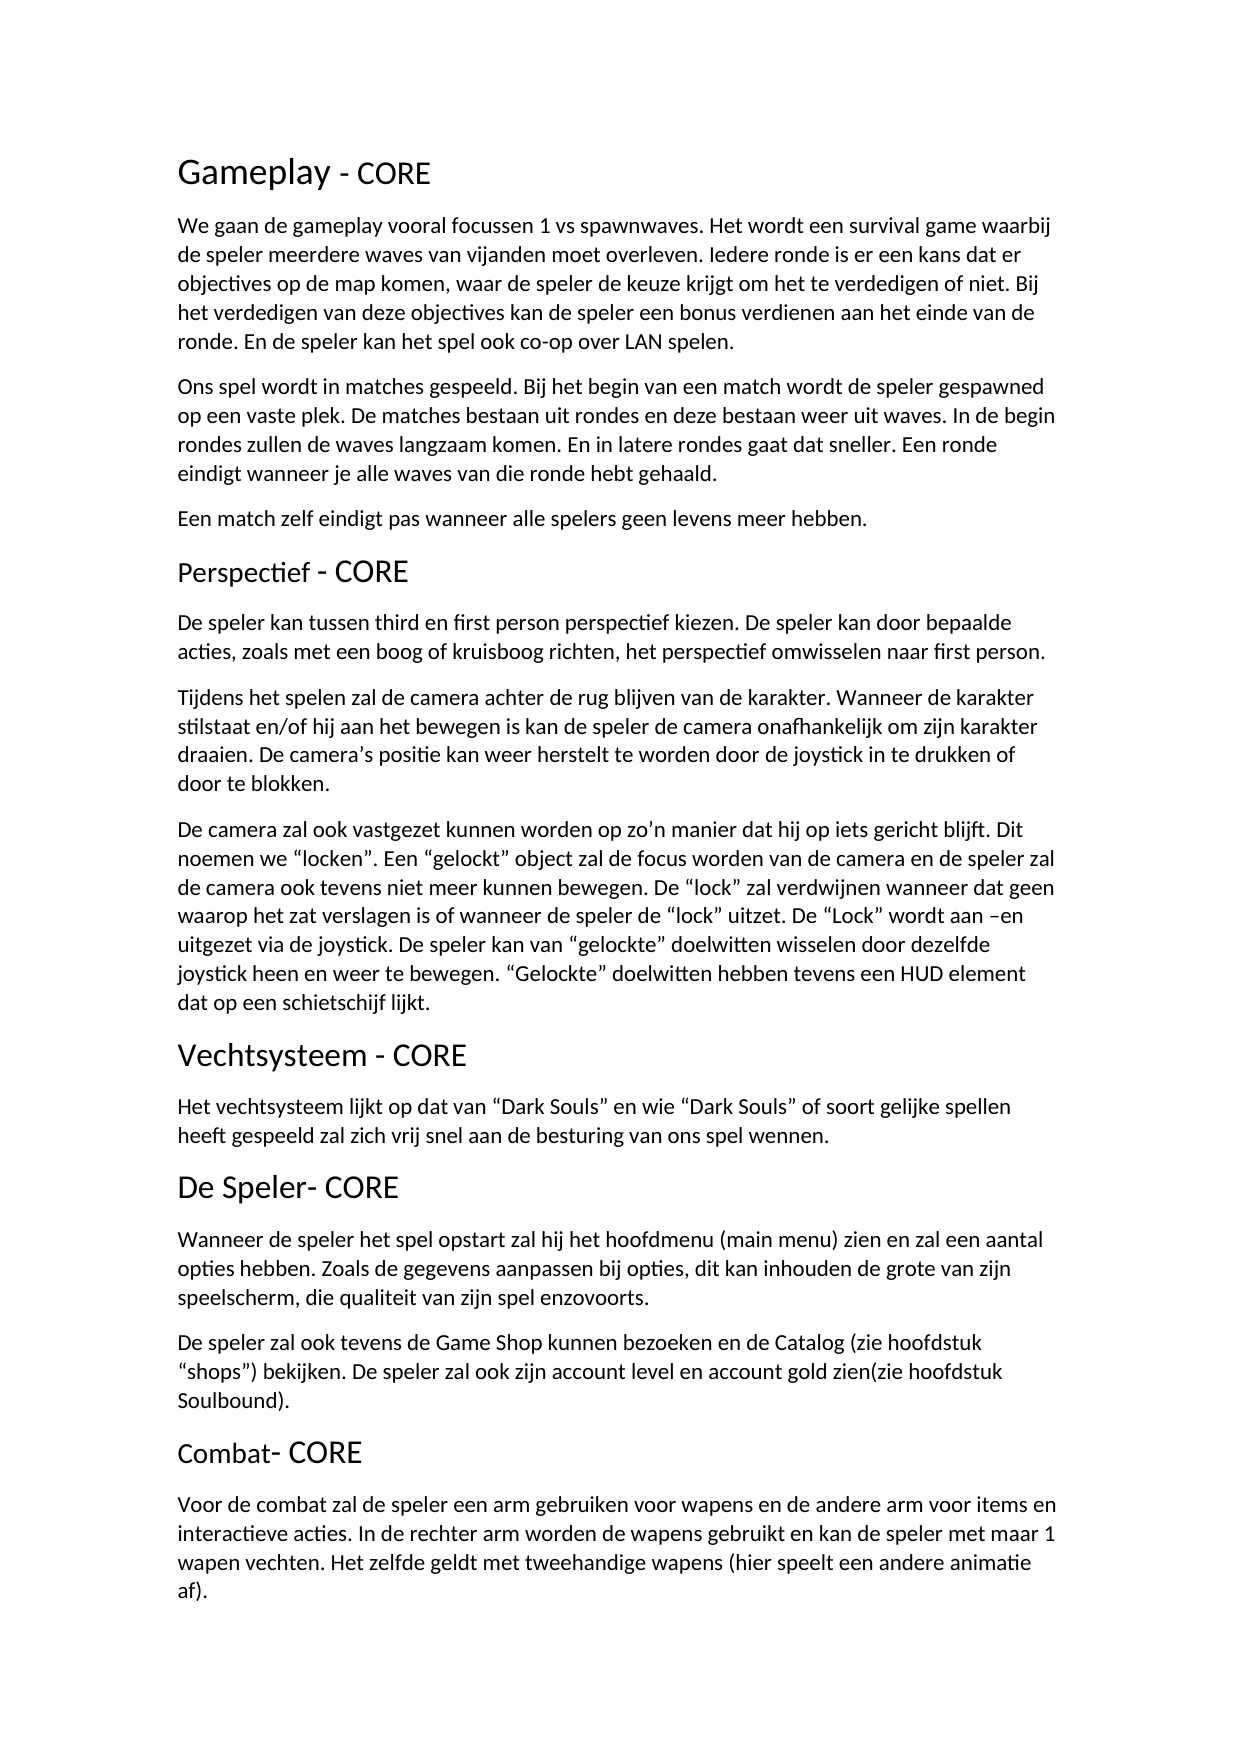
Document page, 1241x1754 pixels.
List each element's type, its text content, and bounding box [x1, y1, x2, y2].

text Een match zelf eindigt pas wanneer alle spelers geen levens meer hebben. [177, 504, 1063, 532]
text Vechtsysteem - CORE [177, 1034, 1063, 1074]
text De speler kan tussen third en first person perspectief kiezen. De speler kan door bepaalde acties, zoals met een boog of kruisboog richten, het perspectief omwisselen naar first person. [177, 608, 1063, 665]
text De Speler- CORE [177, 1167, 1063, 1207]
text Voor de combat zal de speler een arm gebruiken voor wapens en de andere arm voor items en interactieve acties. In de rechter arm worden de wapens gebruikt en kan de speler met maar 1 wapen vechten. Het zelfde geldt met tweehandige wapens (hier speelt een andere animatie af). [177, 1490, 1063, 1605]
text Gameplay - CORE [177, 148, 1063, 193]
text Tijdens het spelen zal de camera achter de rug blijven van de karakter. Wanneer de karakter stilstaat en/of hij aan het bewegen is kan de speler de camera onafhankelijk om zijn karakter draaien. De camera’s positie kan weer herstelt te worden door de joystick in te drukken of door te blokken. [177, 683, 1063, 797]
text We gaan de gameplay vooral focussen 1 vs spawnwaves. Het wordt een survival game waarbij de speler meerdere waves van vijanden moet overleven. Iedere ronde is er een kans dat er objectives op de map komen, waar de speler de keuze krijgt om het te verdedigen of niet. Bij het verdedigen van deze objectives kan de speler een bonus verdienen aan het einde van de ronde. En de speler kan het spel ook co-op over LAN spelen. [177, 211, 1063, 355]
text Wanneer de speler het spel opstart zal hij het hoofdmenu (main menu) zien en zal een aantal opties hebben. Zoals de gegevens aanpassen bij opties, dit kan inhouden de grote van zijn speelscherm, die qualiteit van zijn spel enzovoorts. [177, 1225, 1063, 1311]
text Het vechtsysteem lijkt op dat van “Dark Souls” en wie “Dark Souls” of soort gelijke spellen heeft gespeeld zal zich vrij snel aan de besturing van ons spel wennen. [177, 1092, 1063, 1149]
text De speler zal ook tevens de Game Shop kunnen bezoeken en de Catalog (zie hoofdstuk “shops”) bekijken. De speler zal ook zijn account level en account gold zien(zie hoofdstuk Soulbound). [177, 1328, 1063, 1414]
text De camera zal ook vastgezet kunnen worden op zo’n manier dat hij op iets gericht blijft. Dit noemen we “locken”. Een “gelockt” object zal de focus worden van de camera en de speler zal de camera ook tevens niet meer kunnen bewegen. De “lock” zal verdwijnen wanneer dat geen waarop het zat verslagen is of wanneer de speler de “lock” uitzet. De “Lock” wordt aan –en uitgezet via de joystick. De speler kan van “gelockte” doelwitten wisselen door dezelfde joystick heen en weer te bewegen. “Gelockte” doelwitten hebben tevens een HUD element dat op een schietschijf lijkt. [177, 815, 1063, 1016]
text Ons spel wordt in matches gespeeld. Bij het begin van een match wordt de speler gespawned op een vaste plek. De matches bestaan uit rondes en deze bestaan weer uit waves. In de begin rondes zullen de waves langzaam komen. En in latere rondes gaat dat sneller. Een ronde eindigt wanneer je alle waves van die ronde hebt gehaald. [177, 372, 1063, 487]
text Combat- CORE [177, 1432, 1063, 1472]
text Perspectief - CORE [177, 550, 1063, 591]
